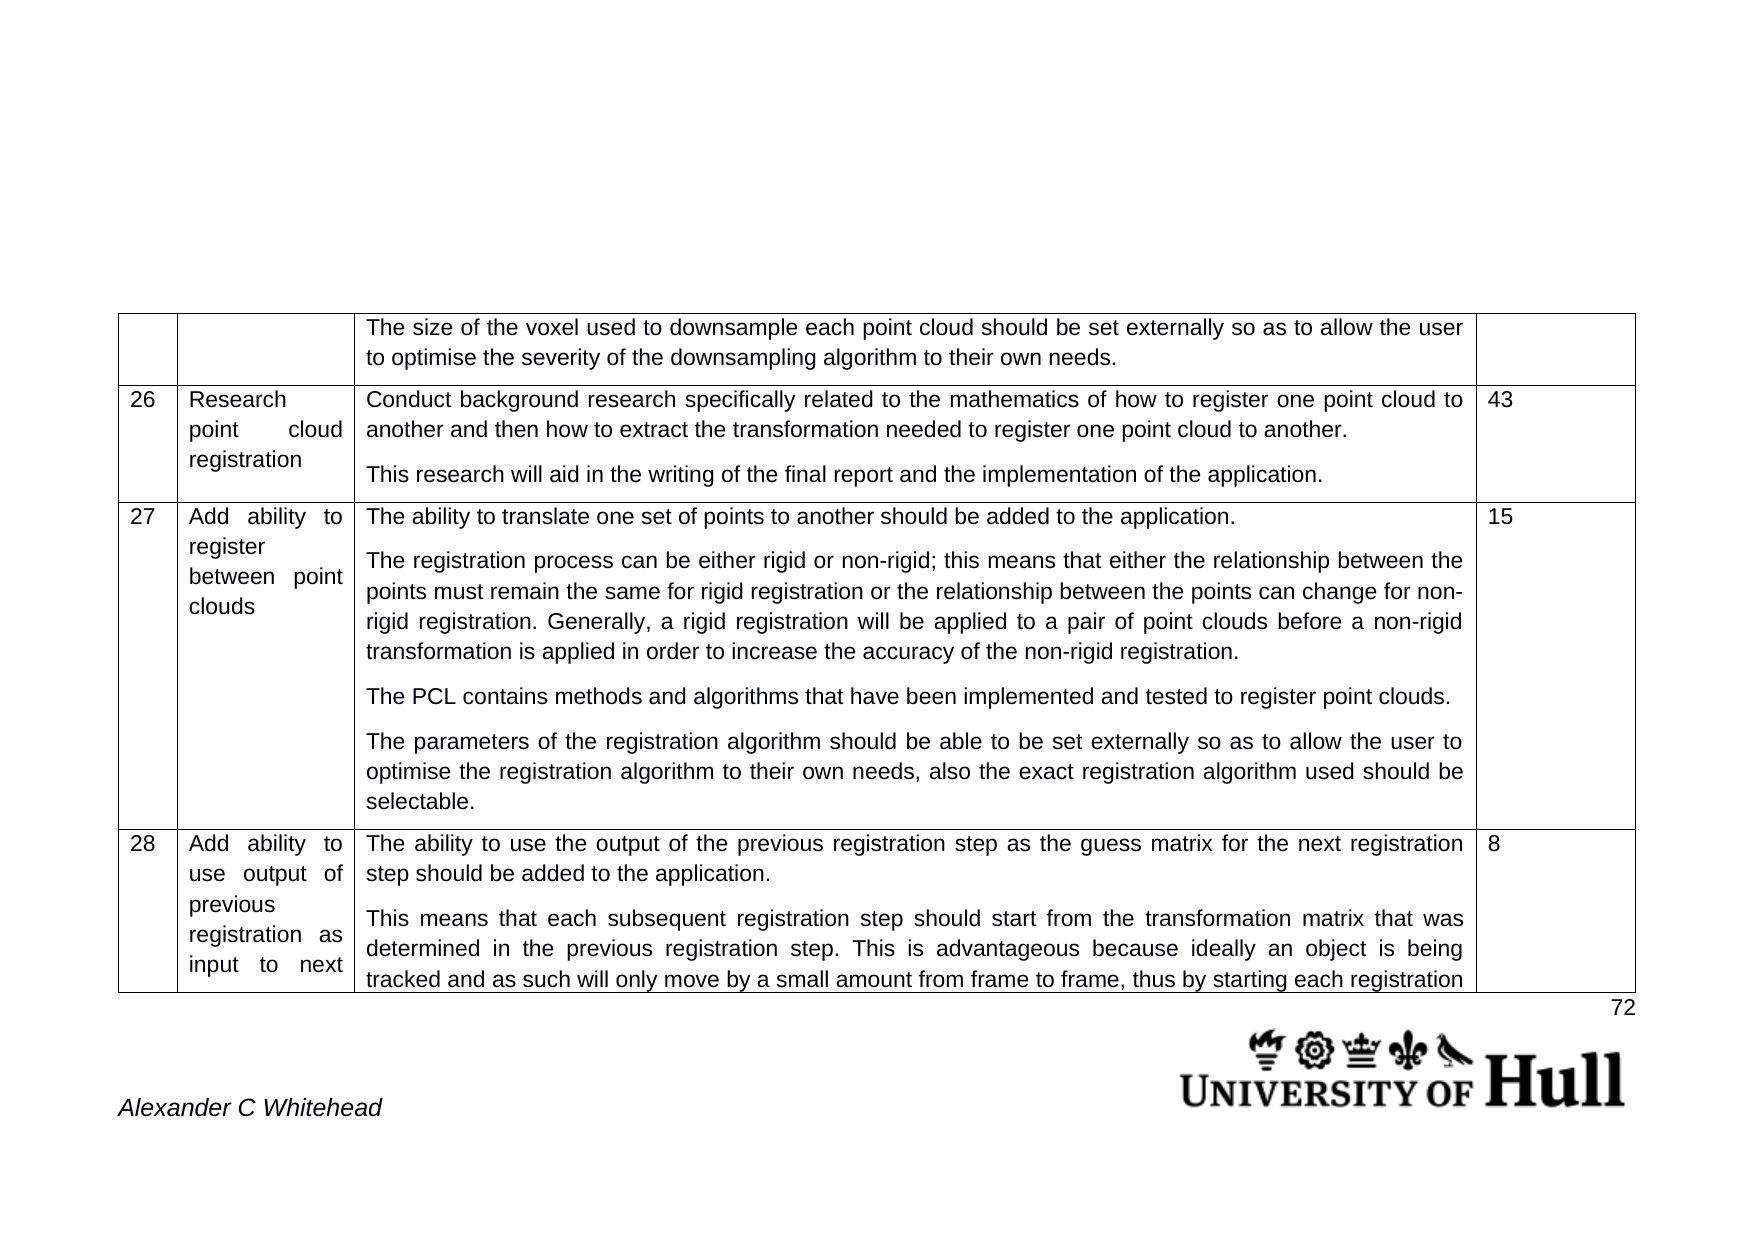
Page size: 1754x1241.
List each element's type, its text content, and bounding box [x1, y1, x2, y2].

table_cell 43 [1477, 386, 1635, 502]
table_cell 26 [119, 386, 177, 502]
table_cell Add ability to register between point clouds [178, 503, 354, 829]
picture [1173, 1020, 1634, 1117]
table_cell The size of the voxel used to downsample each point cloud should be set externally so as to allow the user to optimise the severity of the downsampling algorithm to their own needs. [355, 314, 1476, 385]
table_cell [119, 314, 177, 385]
table_cell 27 [119, 503, 177, 829]
table_cell Research point cloud registration [178, 386, 354, 502]
table_cell [178, 314, 354, 385]
table_cell 15 [1477, 503, 1635, 829]
table_cell 8 [1477, 830, 1635, 992]
table_cell The ability to translate one set of points to another should be added to the application. The registration process can be either rigid or non-rigid; this means that either the relationship between the points must remain the same for rigid registration or the relationship between the points can change for non-rigid registration. Generally, a rigid registration will be applied to a pair of point clouds before a non-rigid transformation is applied in order to increase the accuracy of the non-rigid registration. The PCL contains methods and algorithms that have been implemented and tested to register point clouds. The parameters of the registration algorithm should be able to be set externally so as to allow the user to optimise the registration algorithm to their own needs, also the exact registration algorithm used should be selectable. [355, 503, 1476, 829]
table_cell The ability to use the output of the previous registration step as the guess matrix for the next registration step should be added to the application. This means that each subsequent registration step should start from the transformation matrix that was determined in the previous registration step. This is advantageous because ideally an object is being tracked and as such will only move by a small amount from frame to frame, thus by starting each registration [355, 830, 1476, 992]
table_cell [1477, 314, 1635, 385]
table_cell Conduct background research specifically related to the mathematics of how to register one point cloud to another and then how to extract the transformation needed to register one point cloud to another. This research will aid in the writing of the final report and the implementation of the application. [355, 386, 1476, 502]
table_cell 28 [119, 830, 177, 992]
table_cell Add ability to use output of previous registration as input to next [178, 830, 354, 992]
